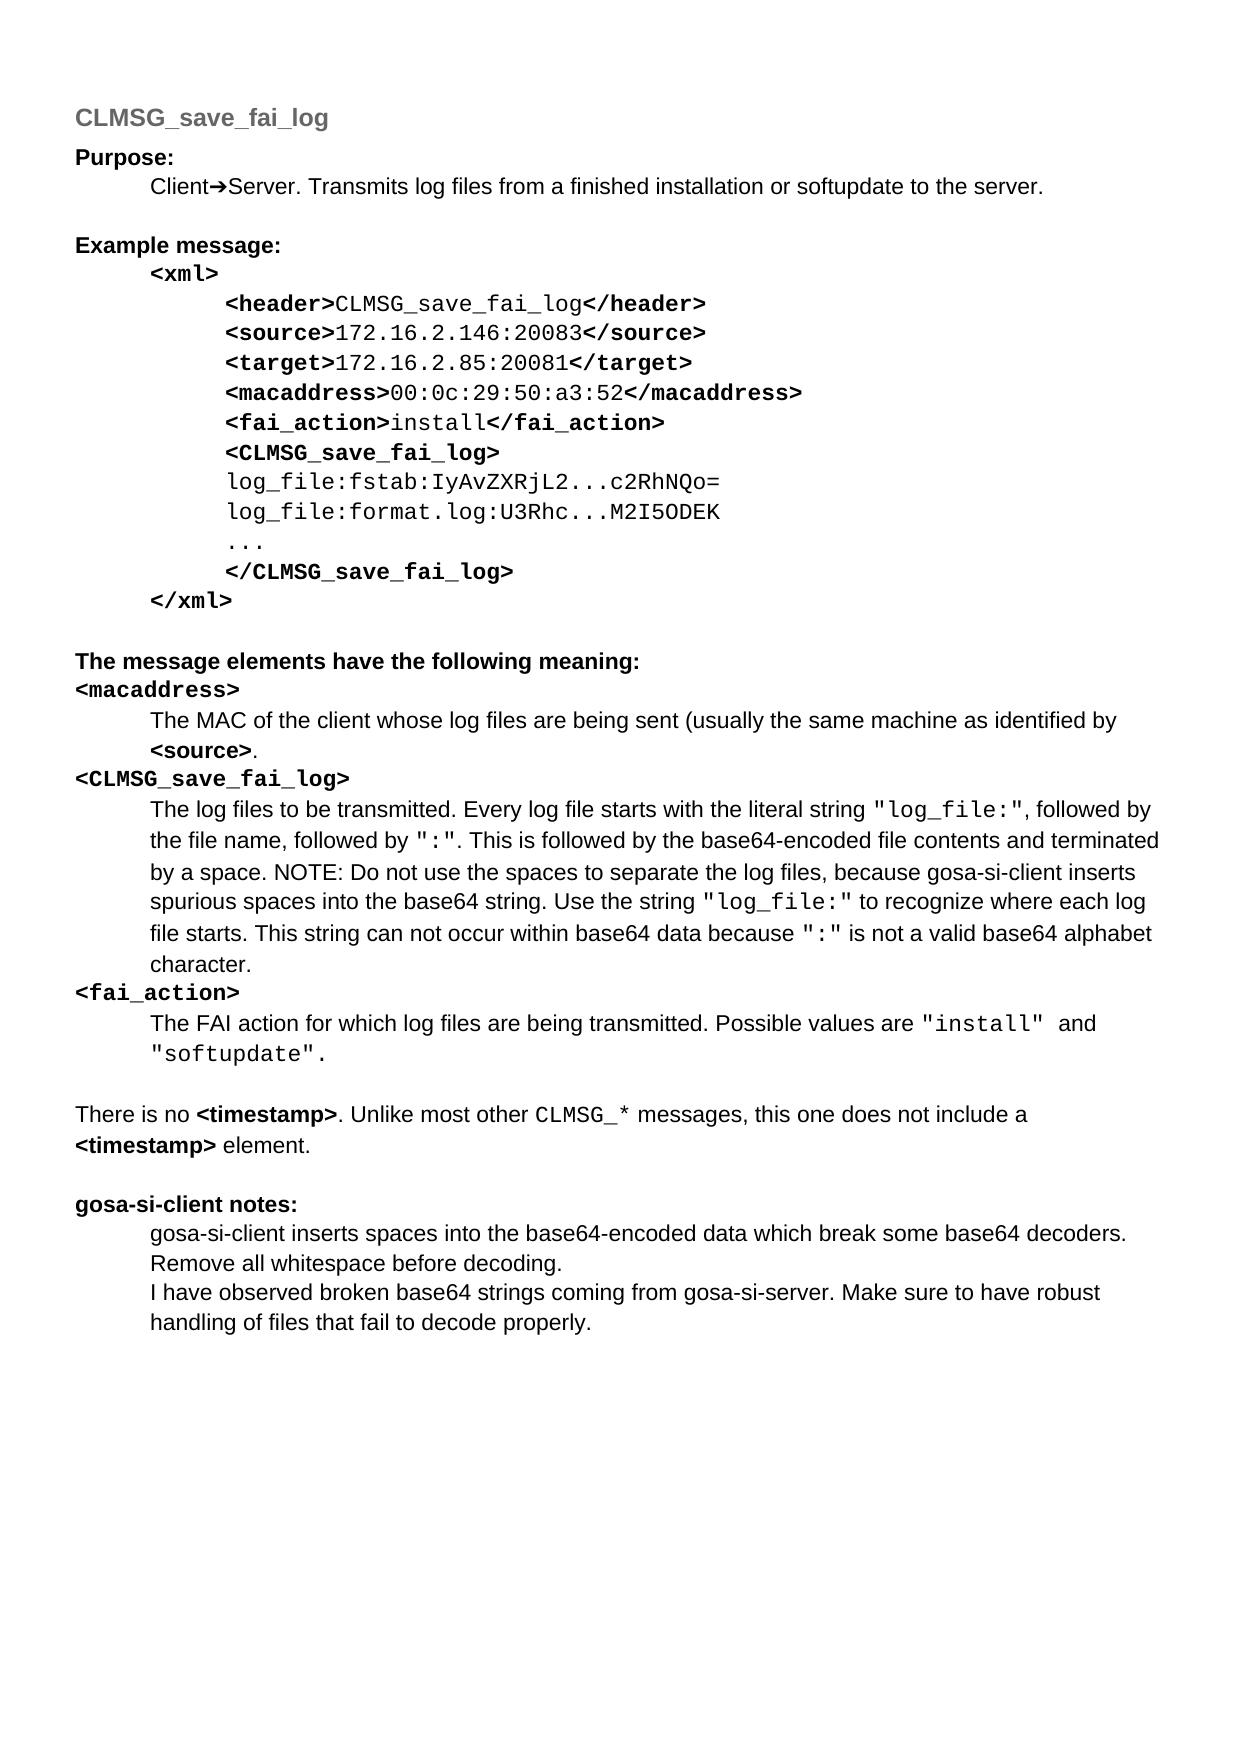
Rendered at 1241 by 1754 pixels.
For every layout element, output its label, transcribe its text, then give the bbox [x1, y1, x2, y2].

text <macaddress>00:0c:29:50:a3:52</macaddress> [225, 381, 1165, 407]
text log_file:fstab:IyAvZXRjL2...c2RhNQo= [225, 471, 1165, 497]
text gosa-si-client inserts spaces into the base64-encoded data which break some base64 decoders. Remove all whitespace before decoding. [150, 1221, 1165, 1276]
text The FAI action for which log files are being transmitted. Possible values are "install" and "softupdate". [150, 1011, 1165, 1068]
text There is no <timestamp>. Unlike most other CLMSG_* messages, this one does not include a <timestamp> element. [75, 1102, 1165, 1158]
text The log files to be transmitted. Every log file starts with the literal string "log_file:", followed by the file name, followed by ":". This is followed by the base64-encoded file contents and terminated by a space. NOTE: Do not use the spaces to separate the log files, because gosa-si-client inserts spurious spaces into the base64 string. Use the string "log_file:" to recognize where each log file starts. This string can not occur within base64 data because ":" is not a valid base64 alphabet character. [150, 797, 1165, 977]
text <CLMSG_save_fai_log> [225, 441, 1165, 467]
text gosa-si-client notes: [75, 1192, 1165, 1217]
text </xml> [150, 590, 1165, 616]
text Purpose: [75, 144, 1165, 170]
subtitle CLMSG_save_fai_log [75, 104, 1165, 132]
text <fai_action>install</fai_action> [225, 411, 1165, 437]
text The MAC of the client whose log files are being sent (usually the same machine as identified by <source>. [150, 708, 1165, 763]
text I have observed broken base64 strings coming from gosa-si-server. Make sure to have robust handling of files that fail to decode properly. [150, 1280, 1165, 1335]
text Client➔Server. Transmits log files from a finished installation or softupdate to the server. [150, 174, 1165, 199]
text ... [225, 530, 1165, 556]
text <CLMSG_save_fai_log> [75, 767, 1165, 793]
text <fai_action> [75, 981, 1165, 1007]
text </CLMSG_save_fai_log> [225, 560, 1165, 586]
text The message elements have the following meaning: [75, 649, 1165, 674]
text log_file:format.log:U3Rhc...M2I5ODEK [225, 500, 1165, 526]
text <macaddress> [75, 678, 1165, 704]
text <header>CLMSG_save_fai_log</header> [225, 292, 1165, 318]
text Example message: [75, 233, 1165, 258]
text <source>172.16.2.146:20083</source> [225, 322, 1165, 348]
text <xml> [150, 262, 1165, 288]
text <target>172.16.2.85:20081</target> [225, 351, 1165, 377]
